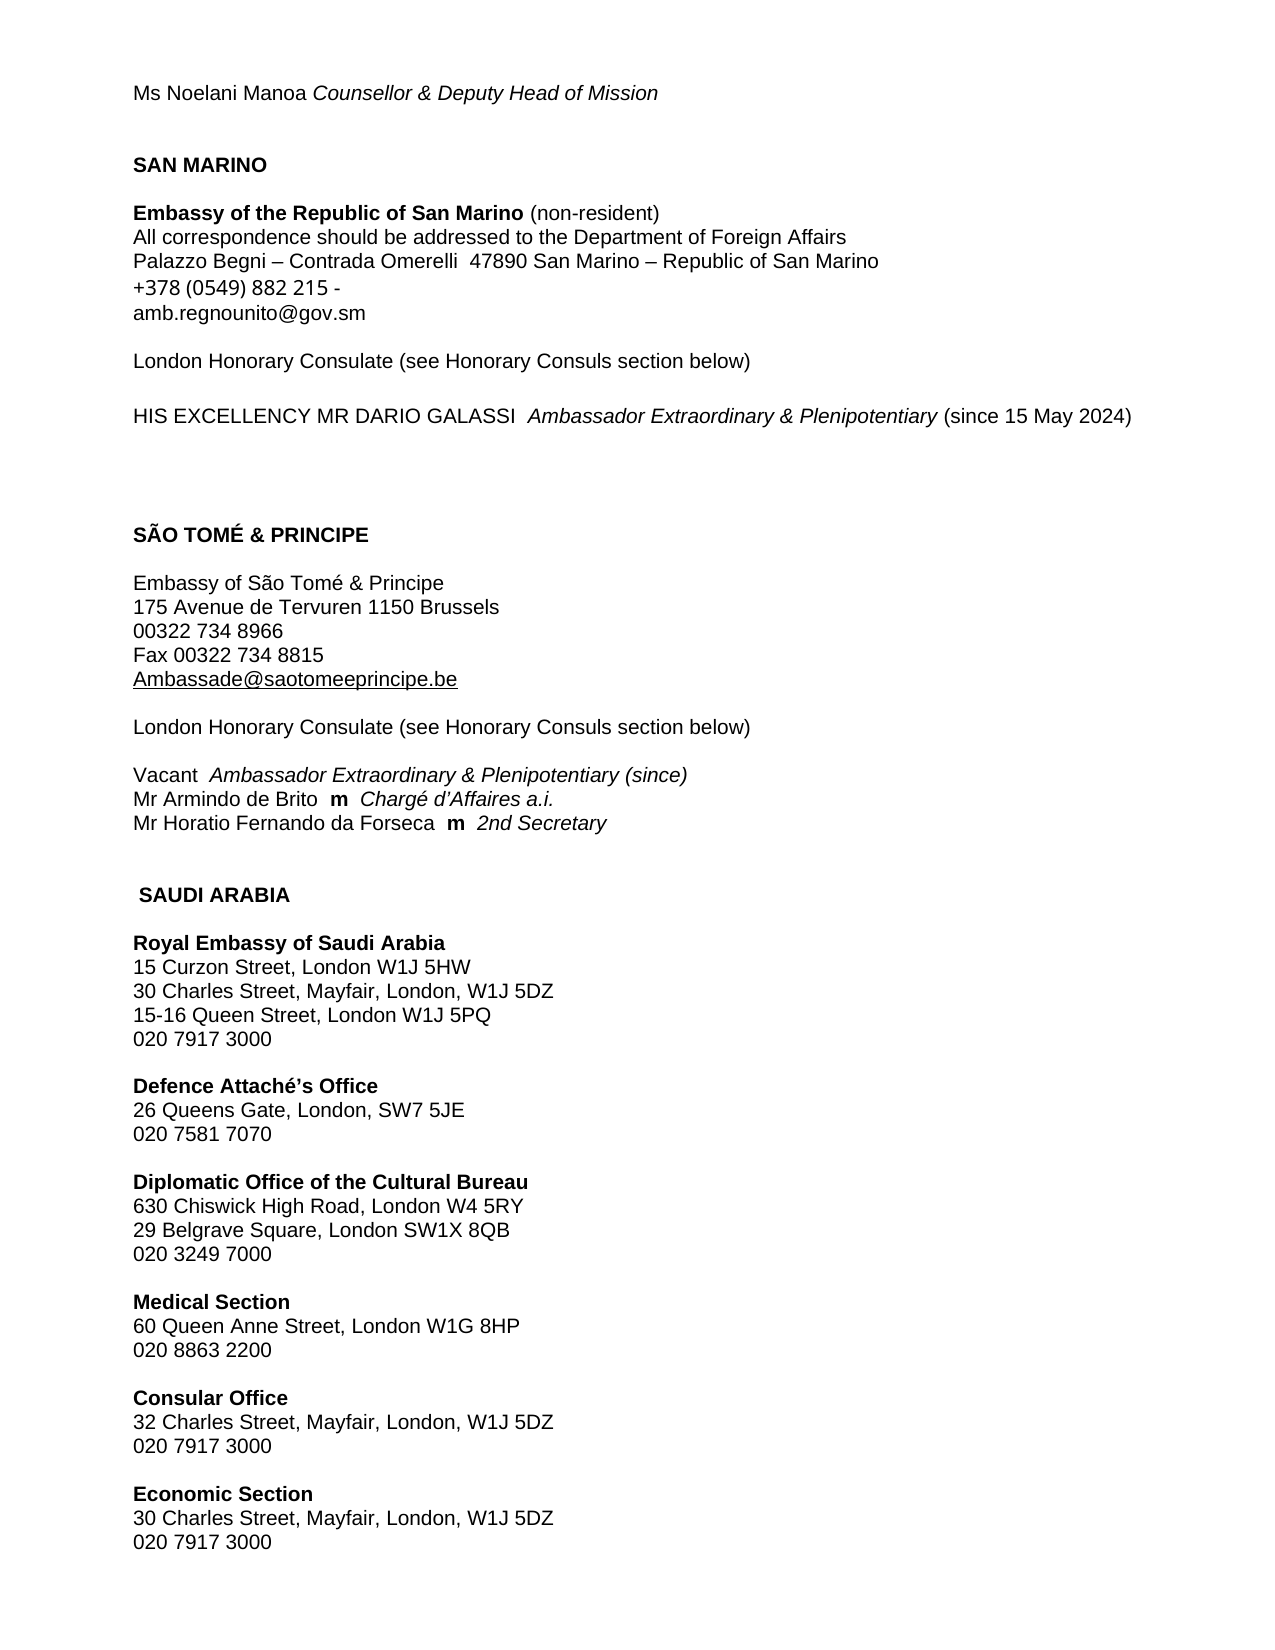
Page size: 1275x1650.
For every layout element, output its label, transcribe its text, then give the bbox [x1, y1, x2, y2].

table_header [751, 883, 1053, 931]
text 020 7581 7070 [133, 1122, 1181, 1146]
table_header [1053, 883, 1275, 931]
table_header SAUDI ARABIA [122, 883, 697, 931]
text 32 Charles Street, Mayfair, London, W1J 5DZ [133, 1410, 1181, 1434]
text Vacant Ambassador Extraordinary & Plenipotentiary (since) [133, 763, 1181, 787]
text Royal Embassy of Saudi Arabia [133, 931, 1181, 954]
text 630 Chiswick High Road, London W4 5RY [133, 1194, 1181, 1218]
text 020 7917 3000 [133, 1529, 1181, 1553]
text Palazzo Begni – Contrada Omerelli 47890 San Marino – Republic of San Marino [133, 249, 1181, 273]
text SAN MARINO [133, 153, 1181, 177]
text SÃO TOMÉ & PRINCIPE [133, 523, 1181, 547]
text 60 Queen Anne Street, London W1G 8HP [133, 1314, 1181, 1338]
text 29 Belgrave Square, London SW1X 8QB [133, 1218, 1181, 1242]
text All correspondence should be addressed to the Department of Foreign Affairs [133, 225, 1181, 249]
text Embassy of the Republic of San Marino (non-resident) [133, 201, 1181, 225]
text Consular Office [133, 1386, 1181, 1410]
text Ambassade@saotomeeprincipe.be [133, 667, 1181, 691]
text 175 Avenue de Tervuren 1150 Brussels [133, 595, 1181, 619]
text 020 8863 2200 [133, 1338, 1181, 1362]
text Mr Armindo de Brito m Chargé d’Affaires a.i. [133, 787, 1181, 811]
text 020 3249 7000 [133, 1242, 1181, 1266]
text Economic Section [133, 1482, 1181, 1506]
text 30 Charles Street, Mayfair, London, W1J 5DZ [133, 978, 1181, 1002]
text Ms Noelani Manoa Counsellor & Deputy Head of Mission [133, 81, 1181, 105]
text HIS EXCELLENCY MR DARIO GALASSI Ambassador Extraordinary & Plenipotentiary (since 15 May 2024) [133, 403, 1181, 427]
table_header [697, 883, 751, 931]
text Fax 00322 734 8815 [133, 643, 1181, 667]
text London Honorary Consulate (see Honorary Consuls section below) [133, 349, 1181, 373]
text 020 7917 3000 [133, 1434, 1181, 1458]
text Embassy of São Tomé & Principe [133, 571, 1181, 595]
text 15-16 Queen Street, London W1J 5PQ [133, 1002, 1181, 1026]
text 15 Curzon Street, London W1J 5HW [133, 954, 1181, 978]
text 30 Charles Street, Mayfair, London, W1J 5DZ [133, 1506, 1181, 1529]
text +378 (0549) 882 215 - [133, 273, 1181, 301]
text 26 Queens Gate, London, SW7 5JE [133, 1098, 1181, 1122]
text Medical Section [133, 1290, 1181, 1314]
text Mr Horatio Fernando da Forseca m 2nd Secretary [133, 811, 1181, 835]
text Defence Attaché’s Office [133, 1074, 1181, 1098]
text Diplomatic Office of the Cultural Bureau [133, 1170, 1181, 1194]
text 020 7917 3000 [133, 1026, 1181, 1050]
text amb.regnounito@gov.sm [133, 301, 1181, 325]
text 00322 734 8966 [133, 619, 1181, 643]
text London Honorary Consulate (see Honorary Consuls section below) [133, 715, 1181, 739]
